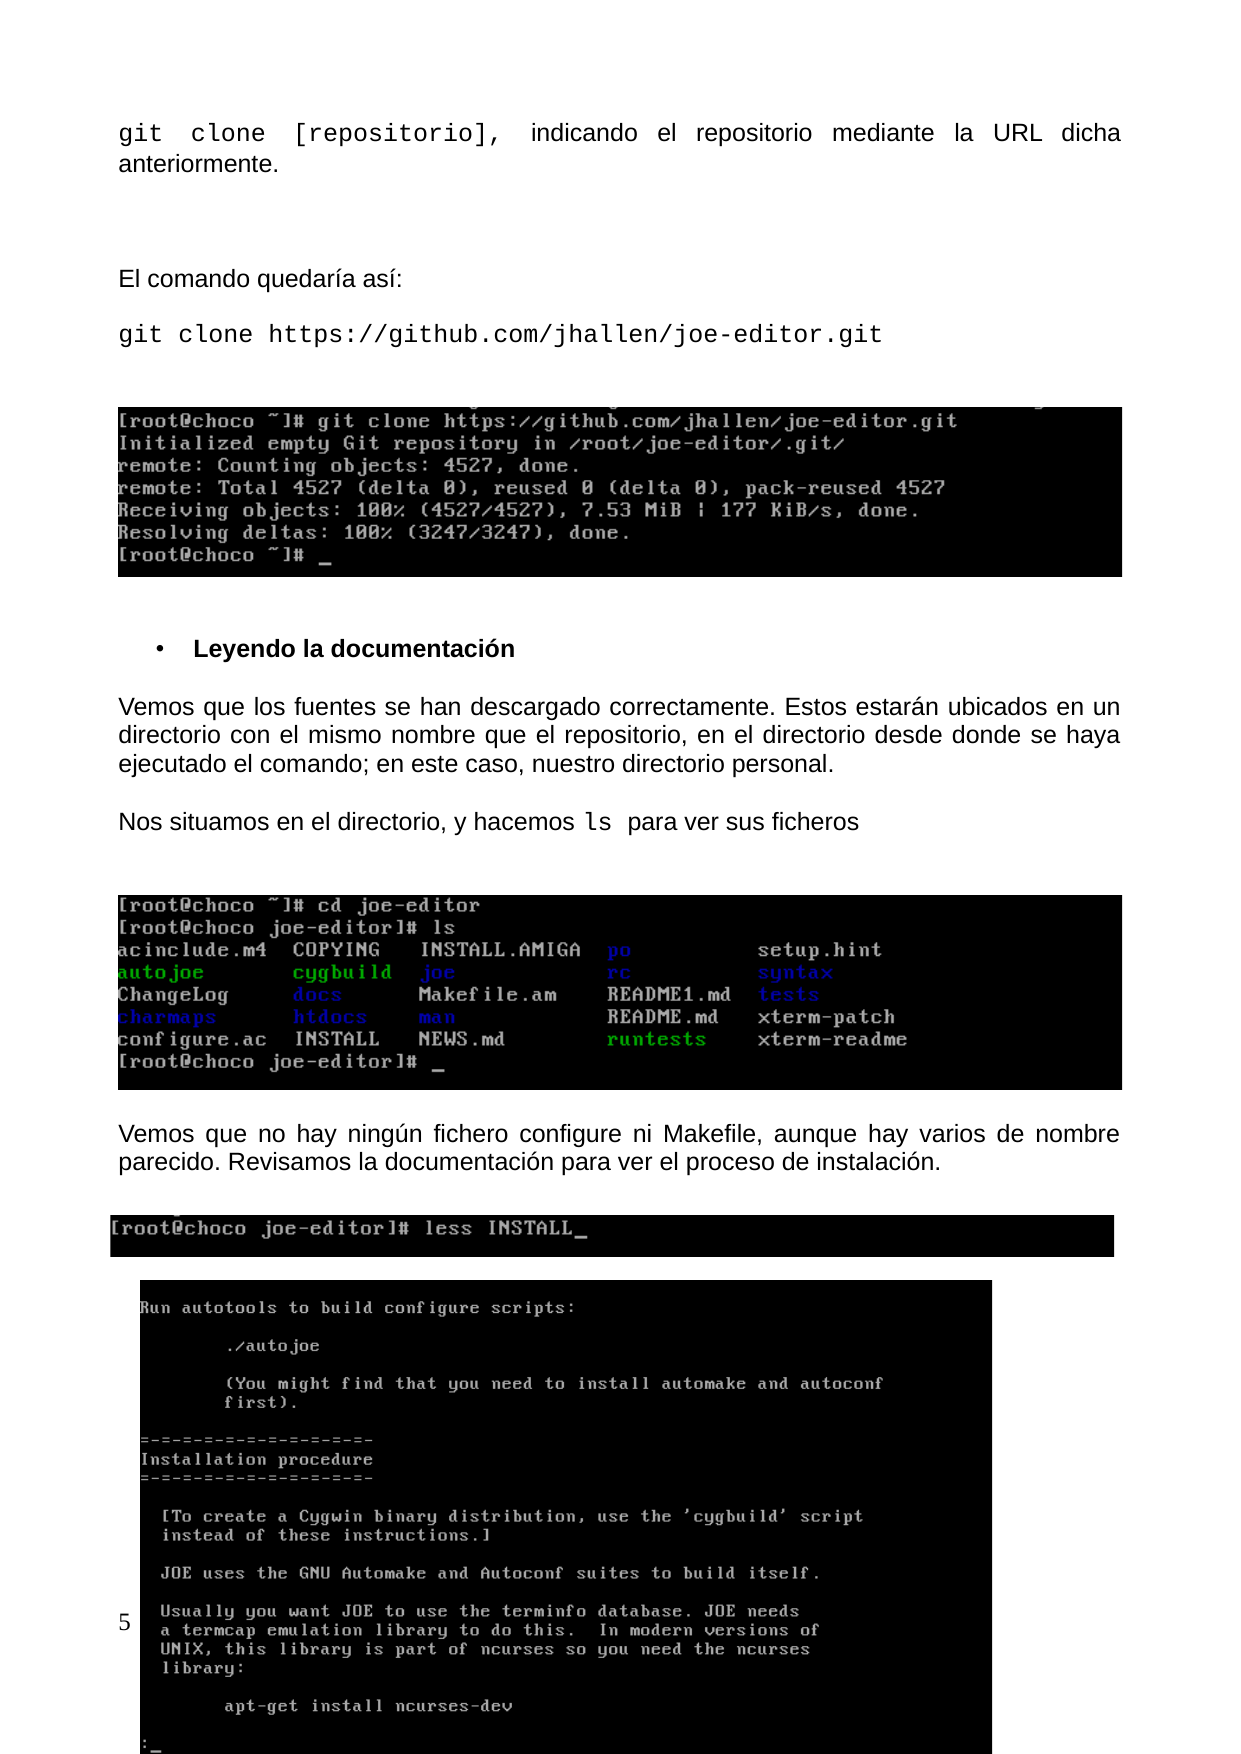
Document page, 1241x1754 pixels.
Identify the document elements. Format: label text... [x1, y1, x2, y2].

text Vemos que los fuentes se han descargado correctamente. Estos estarán ubicados en un directorio con el mismo nombre que el repositorio, en el directorio desde donde se haya ejecutado el comando; en este caso, nuestro directorio personal. [118, 692, 1122, 778]
picture [140, 1280, 993, 1754]
picture [118, 407, 1123, 577]
picture [110, 1215, 1115, 1257]
list Leyendo la documentación [156, 634, 1122, 663]
text Vemos que no hay ningún fichero configure ni Makefile, aunque hay varios de nombre parecido. Revisamos la documentación para ver el proceso de instalación. [118, 1118, 1122, 1176]
text El comando quedaría así: [118, 264, 1122, 293]
text Nos situamos en el directorio, y hacemos ls para ver sus ficheros [118, 807, 1122, 838]
text git clone [repositorio], indicando el repositorio mediante la URL dicha anteriormente. [118, 118, 1122, 178]
text git clone https://github.com/jhallen/joe-editor.git [118, 322, 1122, 350]
picture [118, 895, 1123, 1090]
